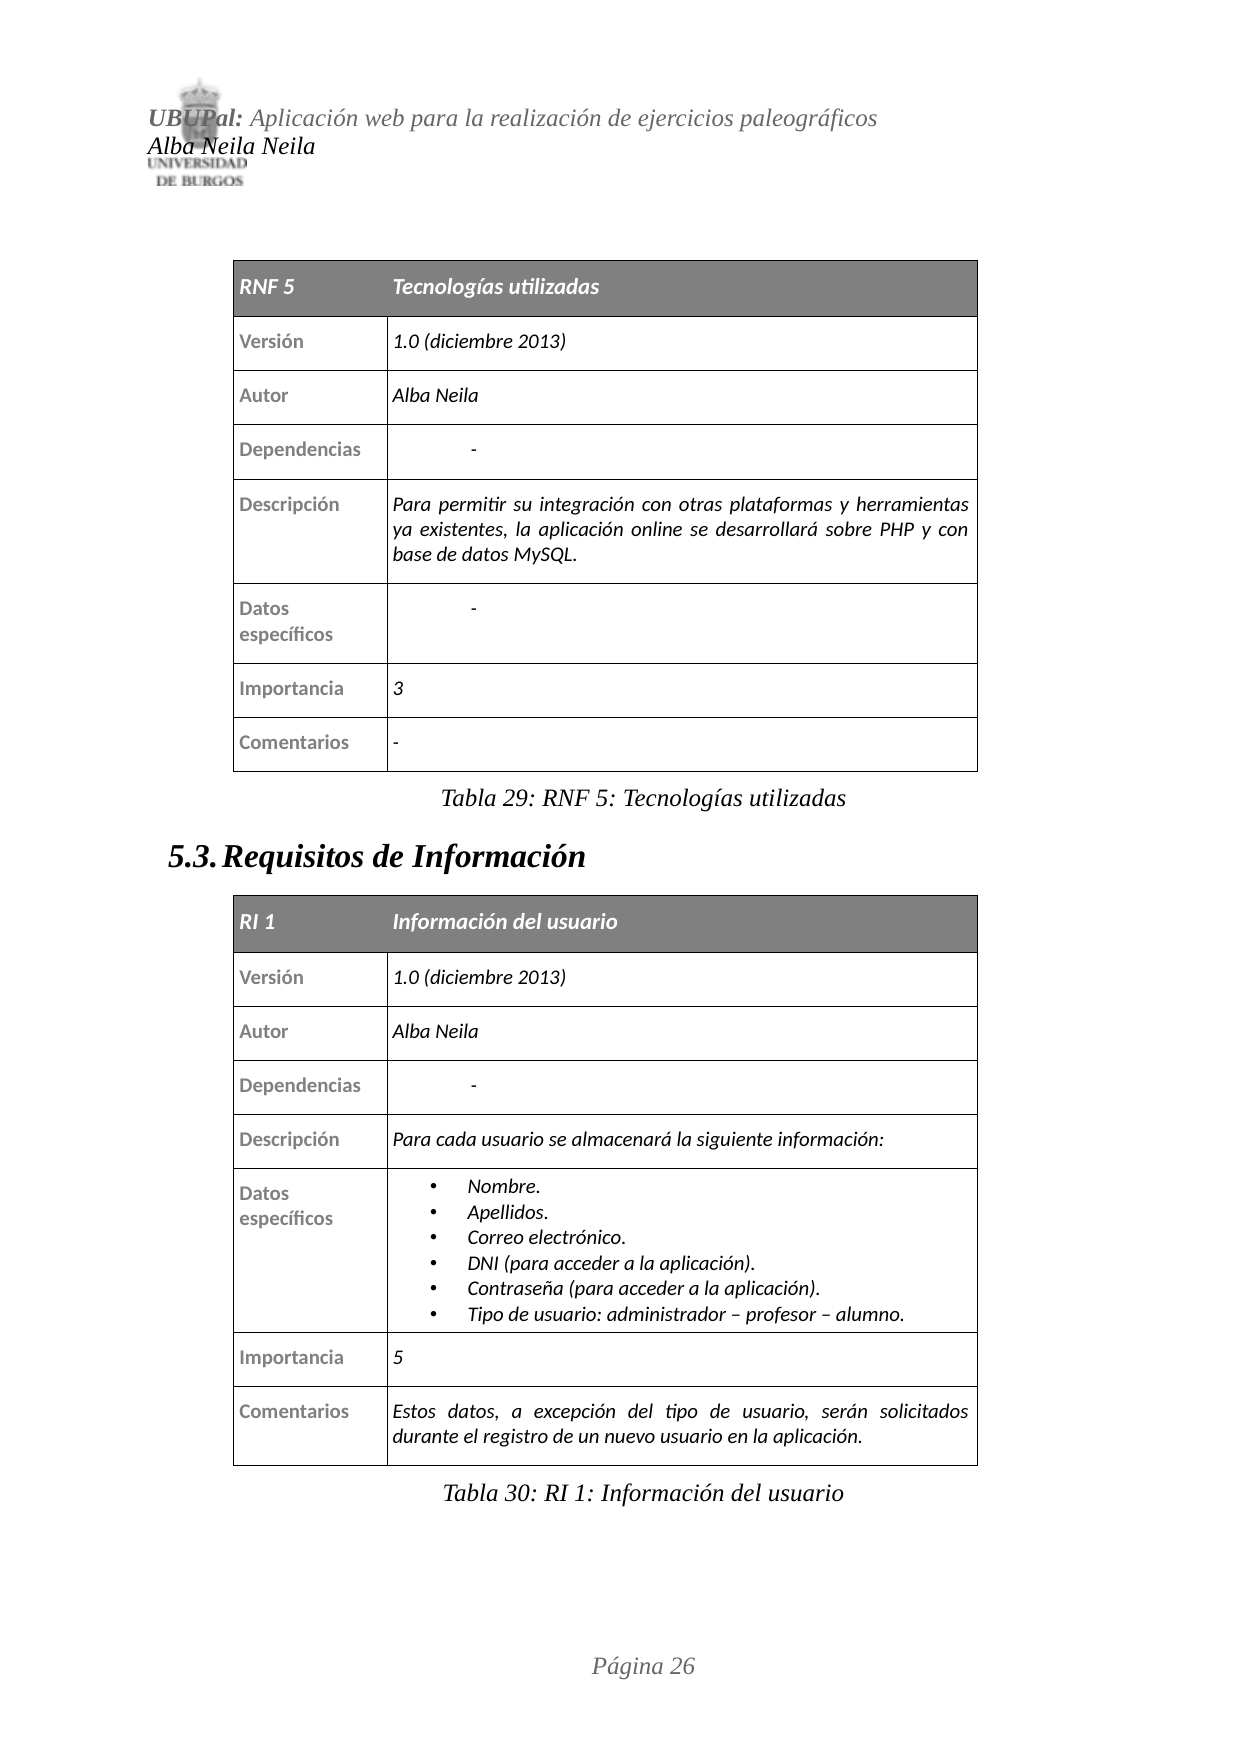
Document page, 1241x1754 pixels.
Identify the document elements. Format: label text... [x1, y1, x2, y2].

table_cell - [388, 584, 977, 663]
table_cell Importancia [234, 664, 387, 717]
table_cell Comentarios [234, 1387, 387, 1465]
text Tabla 29: RNF 5: Tecnologías utilizadas [226, 783, 1063, 812]
table_cell - [388, 1061, 977, 1114]
table_cell Descripción [234, 1115, 387, 1168]
text Tabla 30: RI 1: Información del usuario [226, 1478, 1063, 1507]
table_cell Dependencias [234, 1061, 387, 1114]
table_cell 1.0 (diciembre 2013) [388, 317, 977, 370]
subtitle Requisitos de Información [159, 836, 1063, 874]
table_header Información del usuario [387, 896, 977, 952]
table_cell Autor [234, 1007, 387, 1060]
table_header Tecnologías utilizadas [387, 261, 977, 316]
table_cell Para permitir su integración con otras plataformas y herramientas ya existentes, la aplicación online se desarrollará sobre PHP y con base de datos MySQL. [388, 480, 977, 583]
picture [147, 77, 247, 186]
table_cell Datos específicos [234, 584, 387, 663]
table_cell 5 [388, 1333, 977, 1386]
table_cell Datos específicos [234, 1169, 387, 1332]
table_cell Alba Neila [388, 371, 977, 424]
table_cell Versión [234, 953, 387, 1006]
table_header RI 1 [234, 896, 387, 952]
table_cell Estos datos, a excepción del tipo de usuario, serán solicitados durante el registro de un nuevo usuario en la aplicación. [388, 1387, 977, 1465]
table_cell - [388, 718, 977, 771]
table_cell Nombre. Apellidos. Correo electrónico. DNI (para acceder a la aplicación). Contraseña (para acceder a la aplicación). Tipo de usuario: administrador – profesor – alumno. [388, 1169, 977, 1332]
table_cell Importancia [234, 1333, 387, 1386]
table_cell - [388, 425, 977, 478]
table_cell Para cada usuario se almacenará la siguiente información: [388, 1115, 977, 1168]
table_cell Alba Neila [388, 1007, 977, 1060]
table_cell 1.0 (diciembre 2013) [388, 953, 977, 1006]
table_header RNF 5 [234, 261, 387, 316]
table_cell 3 [388, 664, 977, 717]
table_cell Descripción [234, 480, 387, 583]
table_cell Autor [234, 371, 387, 424]
table_cell Versión [234, 317, 387, 370]
table_cell Comentarios [234, 718, 387, 771]
table_cell Dependencias [234, 425, 387, 478]
